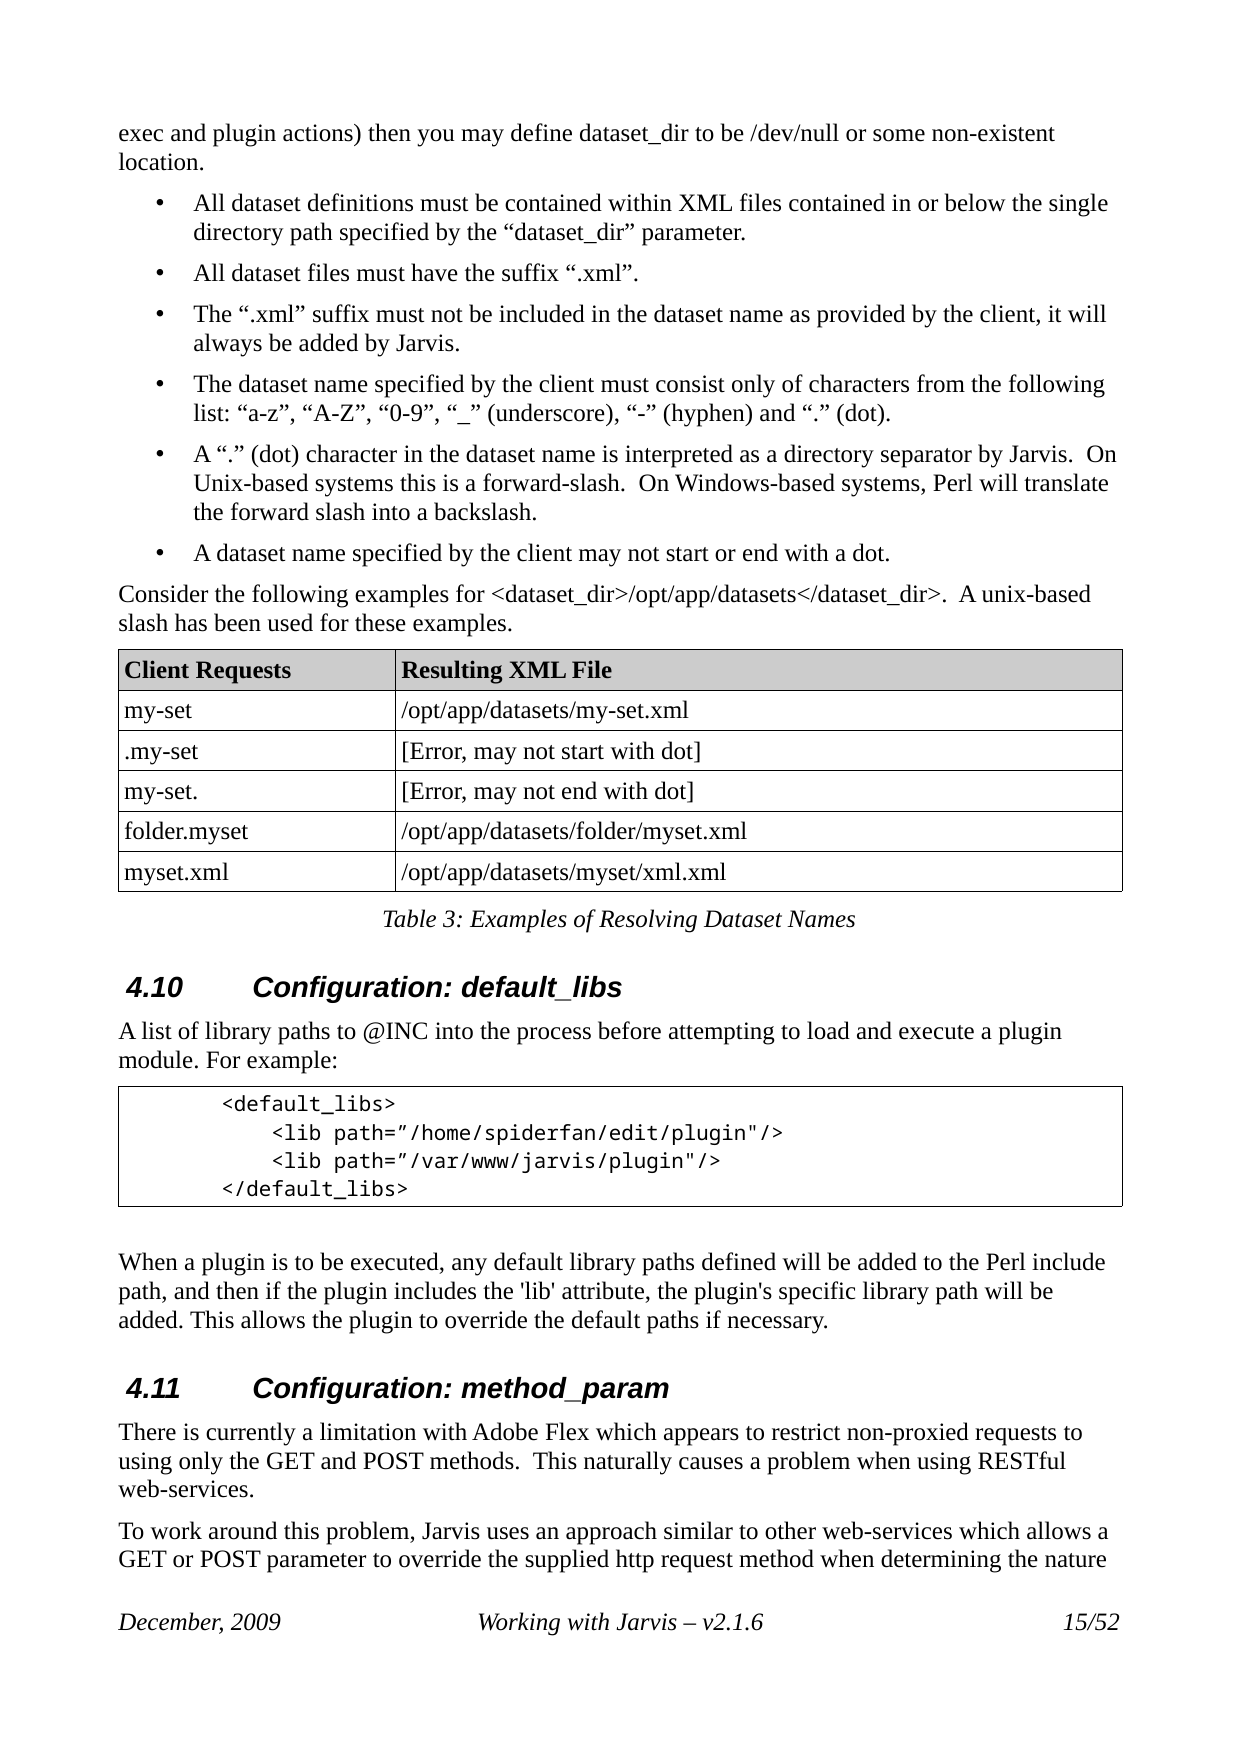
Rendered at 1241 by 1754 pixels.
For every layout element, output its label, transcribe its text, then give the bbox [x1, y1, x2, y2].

table_cell [Error, may not start with dot] [396, 731, 1122, 770]
text A list of library paths to @INC into the process before attempting to load and execute a plugin module. For example: [118, 1016, 1122, 1074]
table_cell [Error, may not end with dot] [396, 771, 1122, 811]
text exec and plugin actions) then you may define dataset_dir to be /dev/null or some non-existent location. [118, 118, 1122, 176]
table_header Resulting XML File [396, 650, 1122, 690]
list All dataset definitions must be contained within XML files contained in or below the single directory path specified by the “dataset_dir” parameter. [156, 188, 1122, 246]
list The dataset name specified by the client must consist only of characters from the following list: “a-z”, “A-Z”, “0-9”, “_” (underscore), “-” (hyphen) and “.” (dot). [156, 369, 1122, 427]
text Table 3: Examples of Resolving Dataset Names [118, 904, 1122, 933]
table_cell .my-set [119, 731, 395, 770]
list All dataset files must have the suffix “.xml”. [156, 258, 1122, 287]
subtitle Configuration: default_libs [118, 970, 1122, 1004]
text When a plugin is to be executed, any default library paths defined will be added to the Perl include path, and then if the plugin includes the 'lib' attribute, the plugin's specific library path will be added. This allows the plugin to override the default paths if necessary. [118, 1247, 1122, 1333]
text Consider the following examples for <dataset_dir>/opt/app/datasets</dataset_dir>. A unix-based slash has been used for these examples. [118, 579, 1122, 637]
table_cell myset.xml [119, 852, 395, 891]
table_cell /opt/app/datasets/myset/xml.xml [396, 852, 1122, 891]
text <lib path=”/var/www/jarvis/plugin"/> [119, 1143, 1122, 1171]
table_cell /opt/app/datasets/folder/myset.xml [396, 812, 1122, 851]
subtitle Configuration: method_param [118, 1371, 1122, 1404]
list A dataset name specified by the client may not start or end with a dot. [156, 538, 1122, 567]
text <lib path=”/home/spiderfan/edit/plugin"/> [119, 1114, 1122, 1143]
table_cell my-set. [119, 771, 395, 811]
text <default_libs> [119, 1087, 1122, 1114]
table_cell /opt/app/datasets/my-set.xml [396, 691, 1122, 730]
table_header Client Requests [119, 650, 395, 690]
list The “.xml” suffix must not be included in the dataset name as provided by the client, it will always be added by Jarvis. [156, 299, 1122, 357]
text To work around this problem, Jarvis uses an approach similar to other web-services which allows a GET or POST parameter to override the supplied http request method when determining the nature [118, 1516, 1122, 1573]
table_cell folder.myset [119, 812, 395, 851]
list A “.” (dot) character in the dataset name is interpreted as a directory separator by Jarvis. On Unix-based systems this is a forward-slash. On Windows-based systems, Perl will translate the forward slash into a backslash. [156, 439, 1122, 526]
text There is currently a limitation with Adobe Flex which appears to restrict non-proxied requests to using only the GET and POST methods. This naturally causes a problem when using RESTful web-services. [118, 1417, 1122, 1503]
table_cell my-set [119, 691, 395, 730]
text </default_libs> [119, 1171, 1122, 1206]
